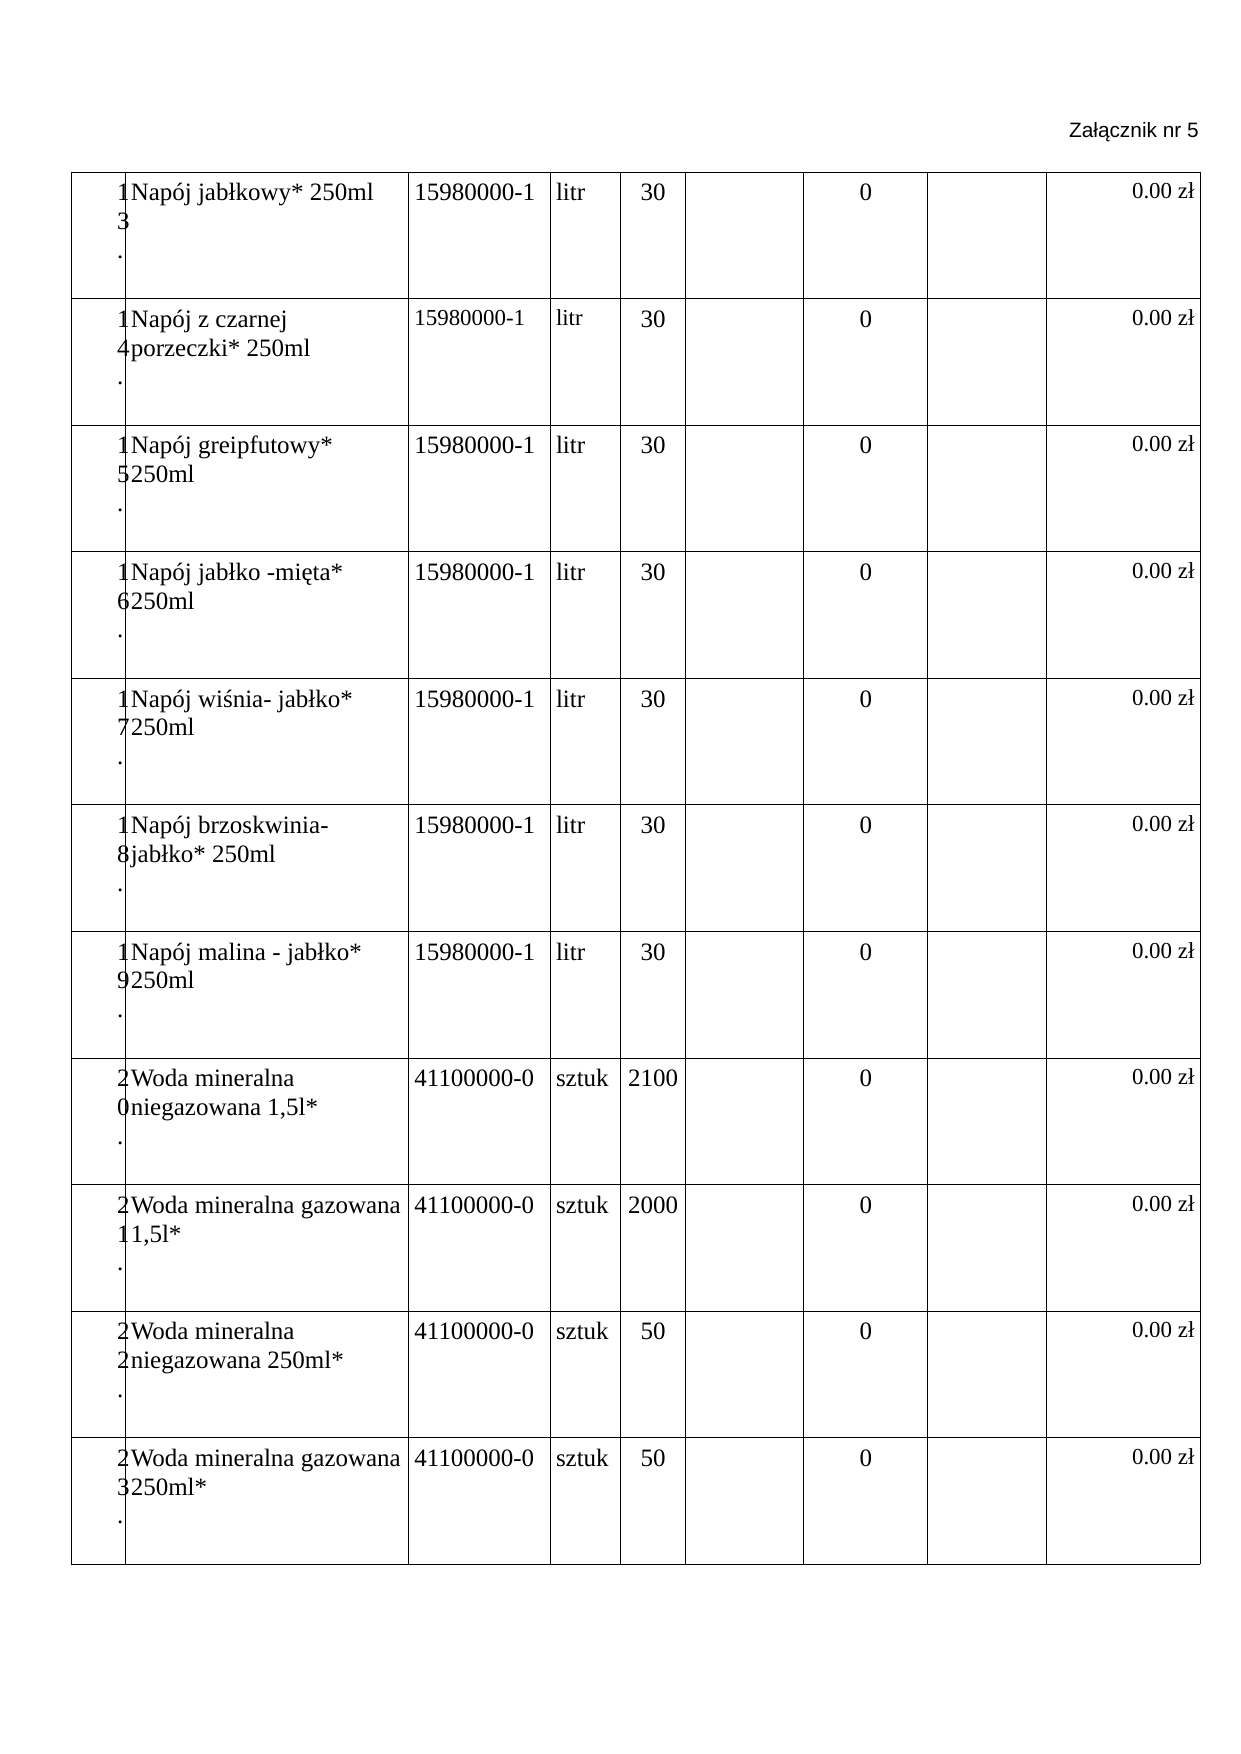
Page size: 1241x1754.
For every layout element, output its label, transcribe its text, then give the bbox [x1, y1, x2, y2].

table_cell 0 [804, 1312, 927, 1437]
table_cell sztuk [551, 1312, 620, 1437]
table_cell sztuk [551, 1185, 620, 1311]
table_cell 15980000-1 [409, 173, 550, 298]
table_cell litr [551, 299, 620, 425]
table_cell 15980000-1 [409, 299, 550, 425]
table_cell 2100 [621, 1059, 685, 1184]
table_cell 0 [804, 679, 927, 804]
table_cell 0,00 zł [1047, 1438, 1200, 1564]
table_cell [686, 299, 803, 425]
table_cell [928, 426, 1046, 551]
table_cell 0,00 zł [1047, 932, 1200, 1057]
table_cell Napój wiśnia- jabłko* 250ml [126, 679, 408, 804]
table_cell 30 [621, 932, 685, 1057]
table_cell [686, 1438, 803, 1564]
table_cell 15980000-1 [409, 426, 550, 551]
table_cell 30 [621, 173, 685, 298]
table_cell 0 [804, 426, 927, 551]
table_cell [928, 932, 1046, 1057]
table_cell 41100000-0 [409, 1438, 550, 1564]
table_cell litr [551, 805, 620, 931]
table_cell 30 [621, 805, 685, 931]
table_cell [928, 1185, 1046, 1311]
table_cell 0 [804, 552, 927, 678]
table_cell [686, 552, 803, 678]
table_cell Napój jabłkowy* 250ml [126, 173, 408, 298]
table_cell [72, 1438, 125, 1564]
table_cell [686, 426, 803, 551]
table_cell [120, 594, 125, 608]
table_cell Woda mineralna niegazowana 250ml* [126, 1312, 408, 1437]
table_cell 0 [804, 1059, 927, 1184]
table_cell [928, 679, 1046, 804]
table_cell 0 [804, 173, 927, 298]
table_cell 30 [621, 426, 685, 551]
table_cell litr [551, 679, 620, 804]
table_cell 0 [804, 1438, 927, 1564]
table_cell 0 [804, 932, 927, 1057]
table_cell 0,00 zł [1047, 552, 1200, 678]
table_cell litr [551, 426, 620, 551]
table_cell 41100000-0 [409, 1312, 550, 1437]
table_cell Woda mineralna niegazowana 1,5l* [126, 1059, 408, 1184]
table_cell [72, 299, 125, 425]
table_cell Napój jabłko -mięta* 250ml [126, 552, 408, 678]
table_cell 41100000-0 [409, 1059, 550, 1184]
table_cell Napój greipfutowy* 250ml [126, 426, 408, 551]
table_cell 0 [804, 805, 927, 931]
table_cell [72, 173, 125, 298]
table_cell 15980000-1 [409, 805, 550, 931]
table_cell 0,00 zł [1047, 1312, 1200, 1437]
table_cell Napój z czarnej porzeczki* 250ml [126, 299, 408, 425]
table_cell 0,00 zł [1047, 426, 1200, 551]
table_cell litr [551, 932, 620, 1057]
table_cell [686, 805, 803, 931]
table_cell 30 [621, 552, 685, 678]
table_cell 41100000-0 [409, 1185, 550, 1311]
table_cell [928, 805, 1046, 931]
table_cell [72, 805, 125, 931]
table_cell [686, 1312, 803, 1437]
table_cell [72, 1185, 125, 1311]
table_cell 15980000-1 [409, 932, 550, 1057]
table_cell [72, 932, 125, 1057]
table_cell [928, 552, 1046, 678]
table_cell [928, 1059, 1046, 1184]
table_cell sztuk [551, 1059, 620, 1184]
table_cell [72, 1059, 125, 1184]
table_cell 2000 [621, 1185, 685, 1311]
table_cell litr [551, 173, 620, 298]
table_cell [72, 552, 125, 678]
table_cell 0,00 zł [1047, 1059, 1200, 1184]
table_cell [928, 173, 1046, 298]
table_cell [72, 1312, 125, 1437]
table_cell 30 [621, 299, 685, 425]
table_cell Woda mineralna gazowana 250ml* [126, 1438, 408, 1564]
table_cell Napój malina - jabłko* 250ml [126, 932, 408, 1057]
table_cell [928, 1438, 1046, 1564]
table_cell 0,00 zł [1047, 805, 1200, 931]
table_cell 30 [621, 679, 685, 804]
table_cell 50 [621, 1312, 685, 1437]
table_cell Woda mineralna gazowana 1,5l* [126, 1185, 408, 1311]
table_cell [686, 932, 803, 1057]
table_cell 15980000-1 [409, 552, 550, 678]
table_cell 0 [804, 1185, 927, 1311]
table_cell 0,00 zł [1047, 173, 1200, 298]
table_cell [686, 1185, 803, 1311]
table_cell [72, 426, 125, 551]
table_cell 0 [804, 299, 927, 425]
table_cell Napój brzoskwinia-jabłko* 250ml [126, 805, 408, 931]
table_cell [686, 173, 803, 298]
table_cell [928, 1312, 1046, 1437]
table_cell 15980000-1 [409, 679, 550, 804]
table_cell 0,00 zł [1047, 299, 1200, 425]
table_cell 50 [621, 1438, 685, 1564]
table_cell sztuk [551, 1438, 620, 1564]
table_cell [928, 299, 1046, 425]
table_cell [686, 1059, 803, 1184]
table_cell 0,00 zł [1047, 1185, 1200, 1311]
table_cell litr [551, 552, 620, 678]
table_cell [72, 679, 125, 804]
table_cell 0,00 zł [1047, 679, 1200, 804]
table_cell [686, 679, 803, 804]
